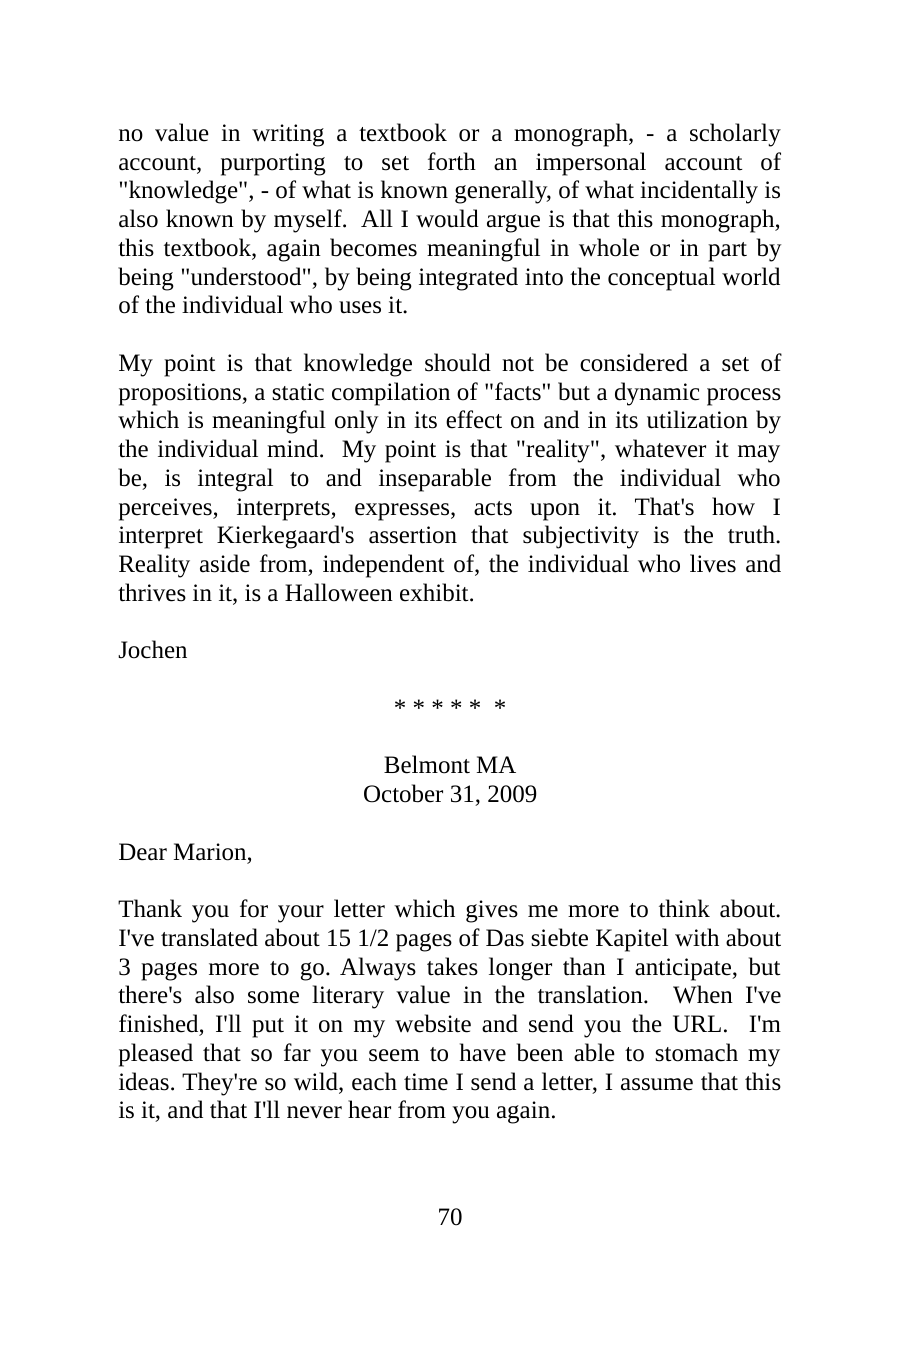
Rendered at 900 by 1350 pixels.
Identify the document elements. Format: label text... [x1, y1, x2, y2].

text October 31, 2009 [118, 779, 782, 808]
text Belmont MA [118, 751, 782, 779]
text Dear Marion, [118, 837, 782, 866]
text Thank you for your letter which gives me more to think about. I've translated about 15 1/2 pages of Das siebte Kapitel with about 3 pages more to go. Always takes longer than I anticipate, but there's also some literary value in the translation. When I've finished, I'll put it on my website and send you the URL. I'm pleased that so far you seem to have been able to stomach my ideas. They're so wild, each time I send a letter, I assume that this is it, and that I'll never hear from you again. [118, 894, 782, 1124]
text no value in writing a textbook or a monograph, - a scholarly account, purporting to set forth an impersonal account of "knowledge", - of what is known generally, of what incidentally is also known by myself. All I would argue is that this monograph, this textbook, again becomes meaningful in whole or in part by being "understood", by being integrated into the conceptual world of the individual who uses it. [118, 118, 782, 319]
text Jochen [118, 636, 782, 664]
text * * * * * * [118, 693, 782, 722]
text My point is that knowledge should not be considered a set of propositions, a static compilation of "facts" but a dynamic process which is meaningful only in its effect on and in its utilization by the individual mind. My point is that "reality", whatever it may be, is integral to and inseparable from the individual who perceives, interprets, expresses, acts upon it. That's how I interpret Kierkegaard's assertion that subjectivity is the truth. Reality aside from, independent of, the individual who lives and thrives in it, is a Halloween exhibit. [118, 348, 782, 607]
